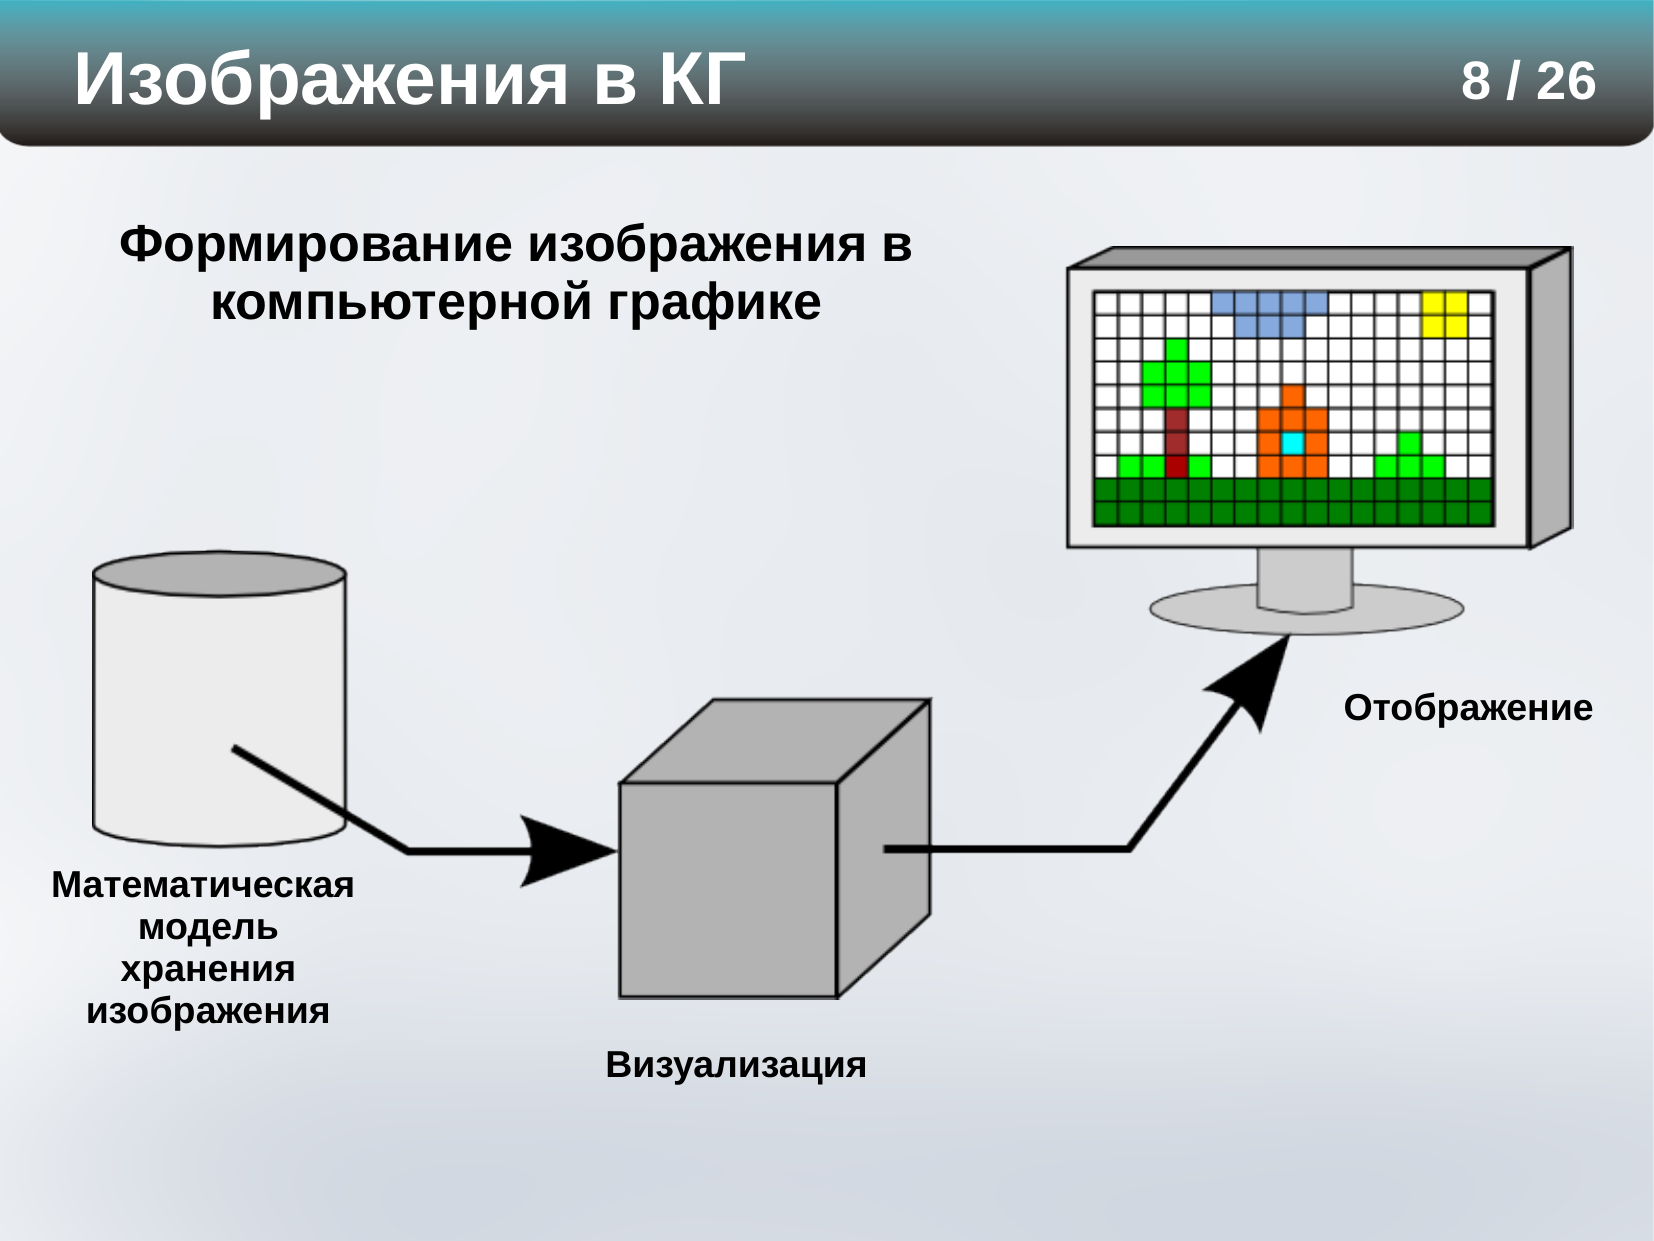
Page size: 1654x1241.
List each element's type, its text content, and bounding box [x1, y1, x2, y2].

text_box <номер> / 26 [1446, 42, 1654, 179]
text_box Формирование изображения в компьютерной графике [88, 206, 945, 338]
text_box Математическая модель хранения изображения [31, 856, 386, 1040]
text_box Визуализация [590, 1035, 886, 1093]
picture [0, 0, 1654, 1241]
text_box Отображение [1328, 679, 1625, 736]
text_box Изображения в КГ [59, 29, 1270, 129]
